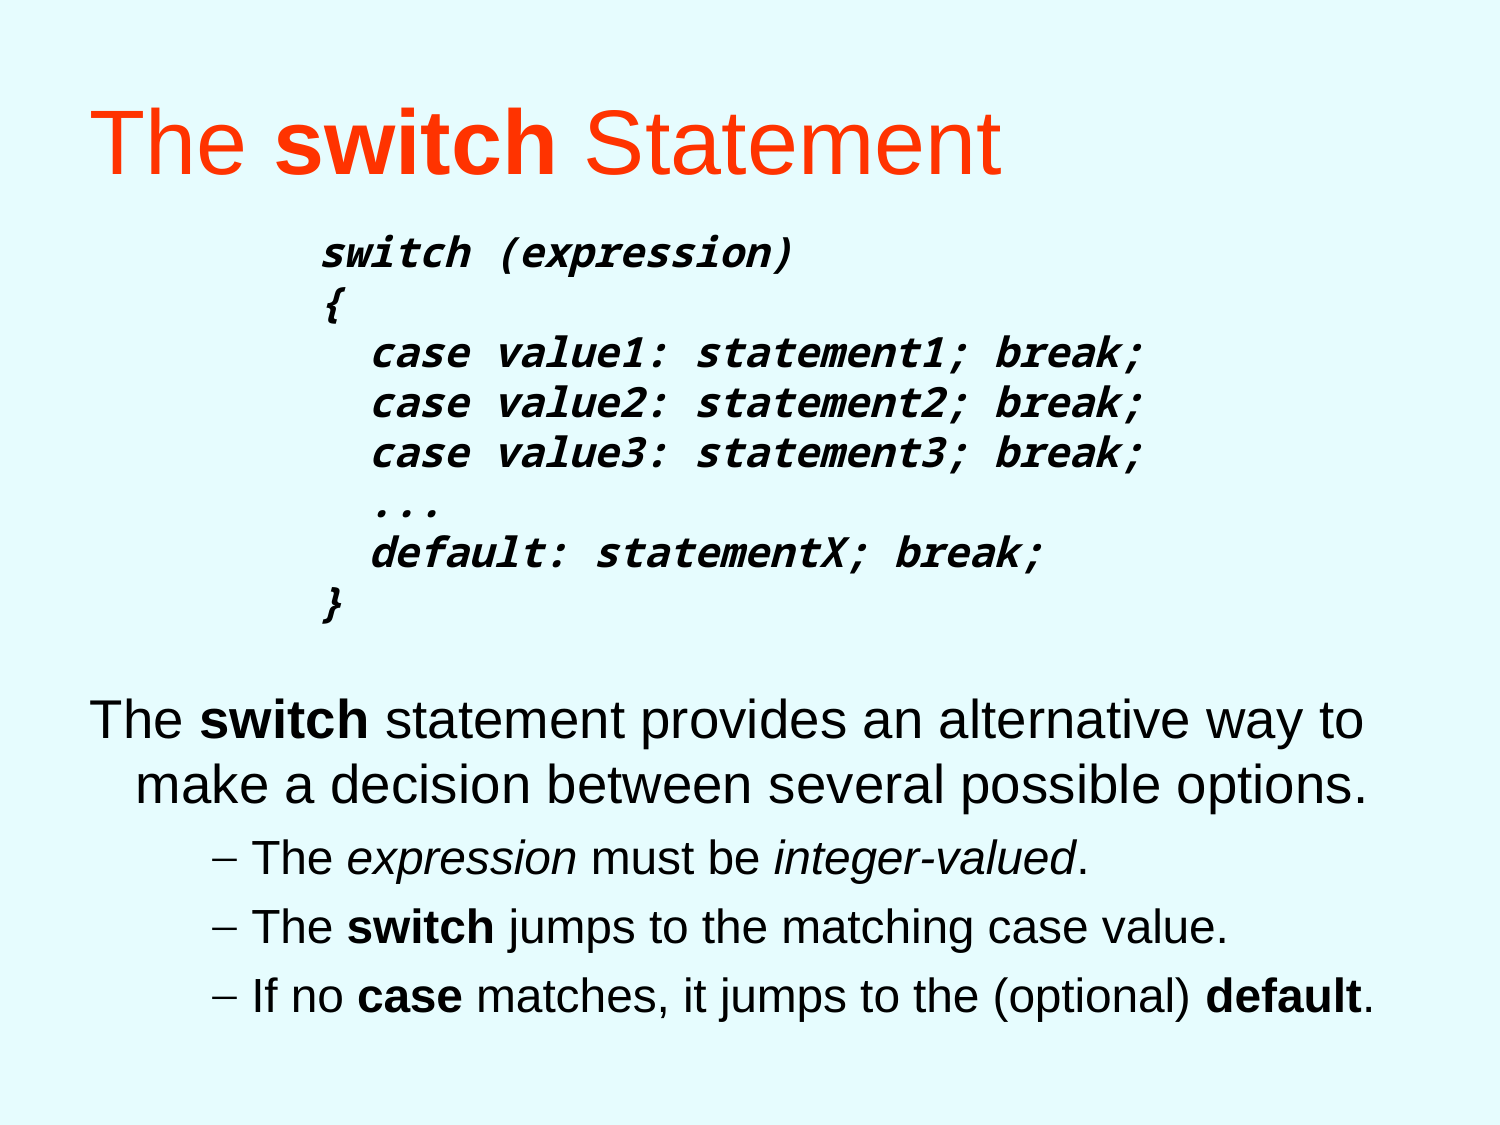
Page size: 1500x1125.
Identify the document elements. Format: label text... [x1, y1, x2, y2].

list The switch statement provides an alternative way to make a decision between several possible options. The expression must be integer-valued. The switch jumps to the matching case value. If no case matches, it jumps to the (optional) default. [75, 675, 1423, 1062]
title The switch Statement [75, 45, 1423, 231]
text_box switch (expression) { case value1: statement1; break; case value2: statement2; break; case value3: statement3; break; ... default: statementX; break; } [303, 218, 1197, 634]
